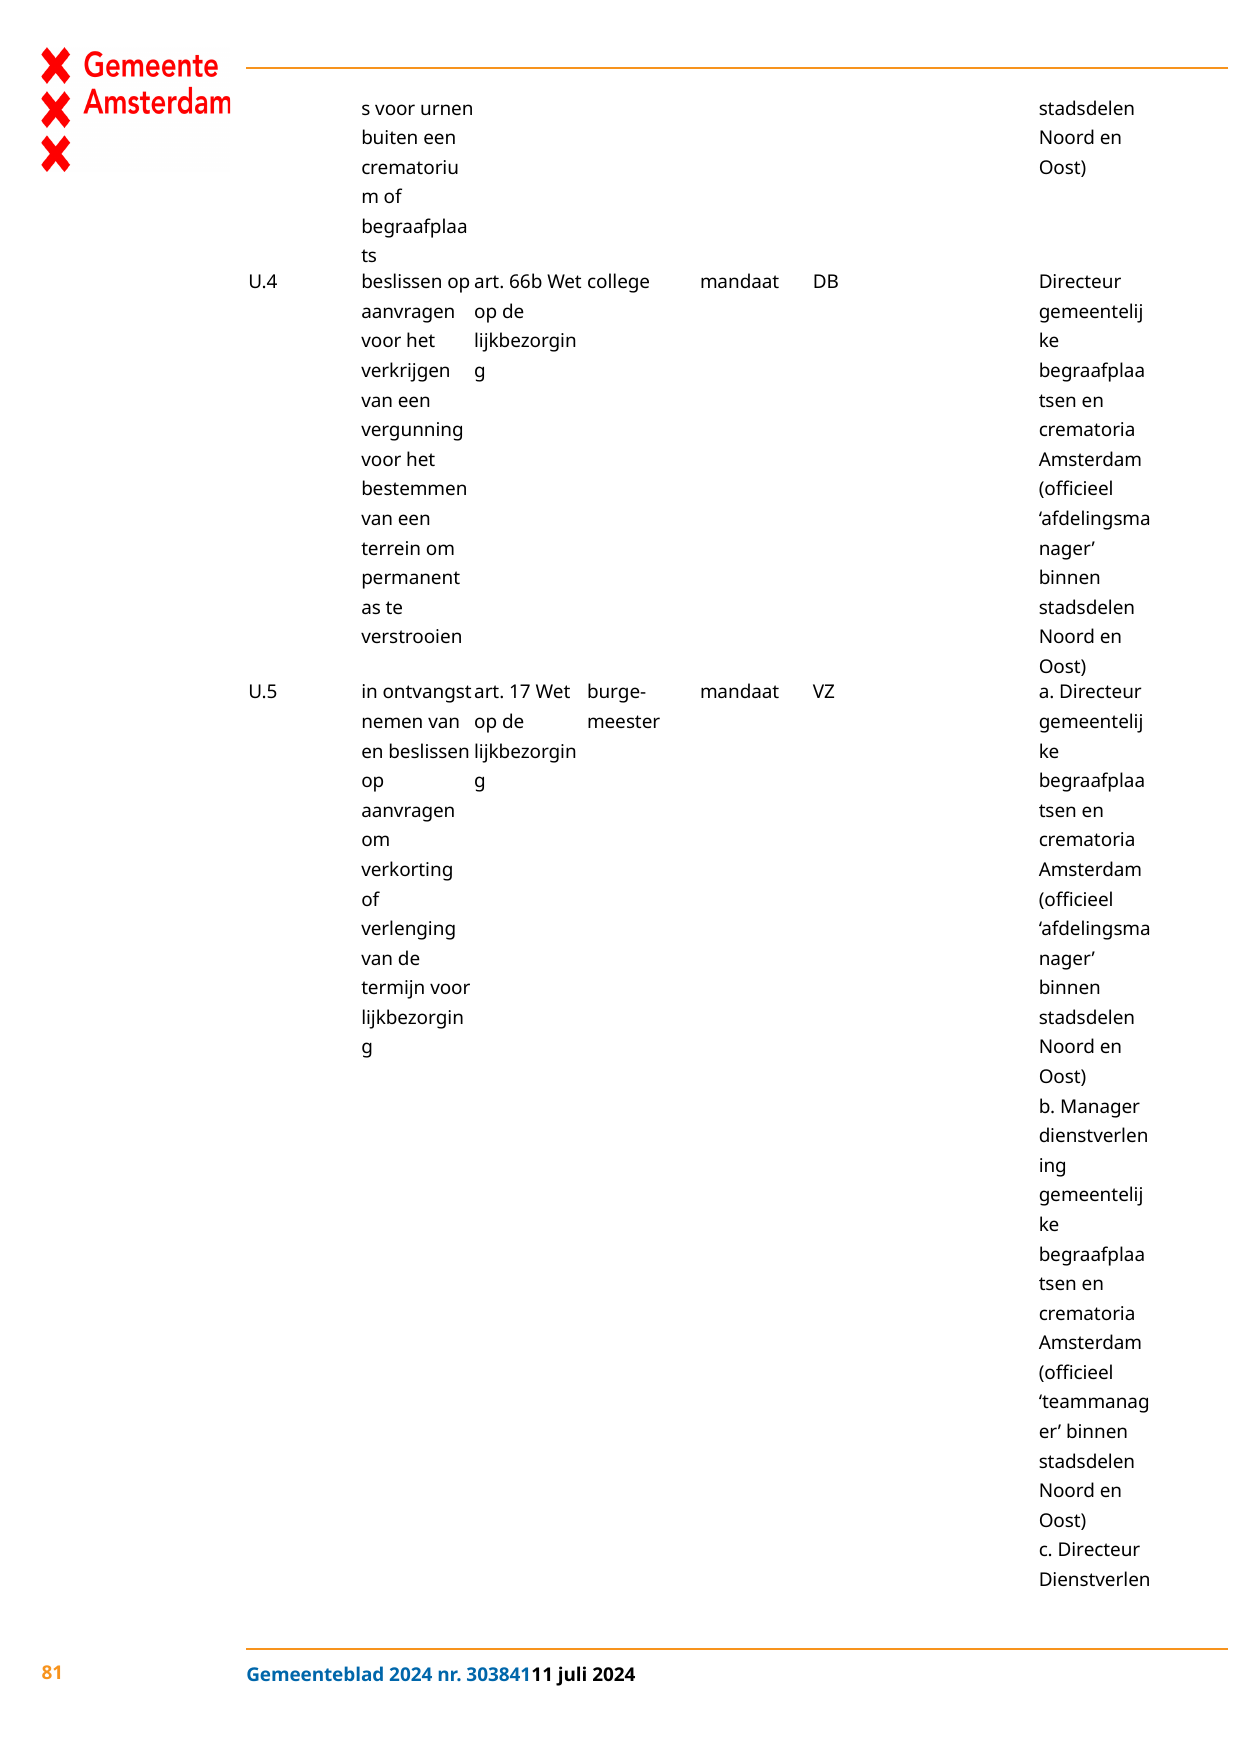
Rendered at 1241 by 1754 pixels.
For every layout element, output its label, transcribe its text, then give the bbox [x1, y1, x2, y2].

table_cell [248, 95, 361, 268]
table_cell U.5 [248, 679, 361, 1592]
table_cell [587, 95, 700, 268]
table_cell mandaat [700, 269, 813, 679]
table_cell DB [813, 269, 926, 679]
table_cell U.4 [248, 269, 361, 679]
table_cell VZ [813, 679, 926, 1592]
table_cell Directeur gemeentelijke begraafplaatsen en crematoria Amsterdam (officieel ‘afdelingsmanager’ binnen stadsdelen Noord en Oost) [1039, 269, 1152, 679]
table_cell [813, 95, 926, 268]
table_cell beslissen op aanvragen voor het verkrijgen van een vergunning voor het bestemmen van een terrein om permanent as te verstrooien [361, 269, 474, 679]
table_cell burge-meester [587, 679, 700, 1592]
table_cell art. 17 Wet op de lijkbezorging [474, 679, 587, 1592]
table_cell art. 66b Wet op de lijkbezorging [474, 269, 587, 679]
table_cell a. Directeur gemeentelijke begraafplaatsen en crematoria Amsterdam (officieel ‘afdelingsmanager’ binnen stadsdelen Noord en Oost) b. Manager dienstverlening gemeentelijke begraafplaatsen en crematoria Amsterdam (officieel ‘teammanager’ binnen stadsdelen Noord en Oost) c. Directeur Dienstverlen [1039, 679, 1152, 1592]
table_cell mandaat [700, 679, 813, 1592]
table_cell [926, 269, 1038, 679]
table_cell [926, 679, 1038, 1592]
table_cell [700, 95, 813, 268]
table_cell [926, 95, 1038, 268]
table_cell [474, 95, 587, 268]
table_cell college [587, 269, 700, 679]
picture [41, 47, 231, 172]
table_cell stadsdelen Noord en Oost) [1039, 95, 1152, 268]
table_cell in ontvangst nemen van en beslissen op aanvragen om verkorting of verlenging van de termijn voor lijkbezorging [361, 679, 474, 1592]
table_cell s voor urnen buiten een crematorium of begraafplaats [361, 95, 474, 268]
